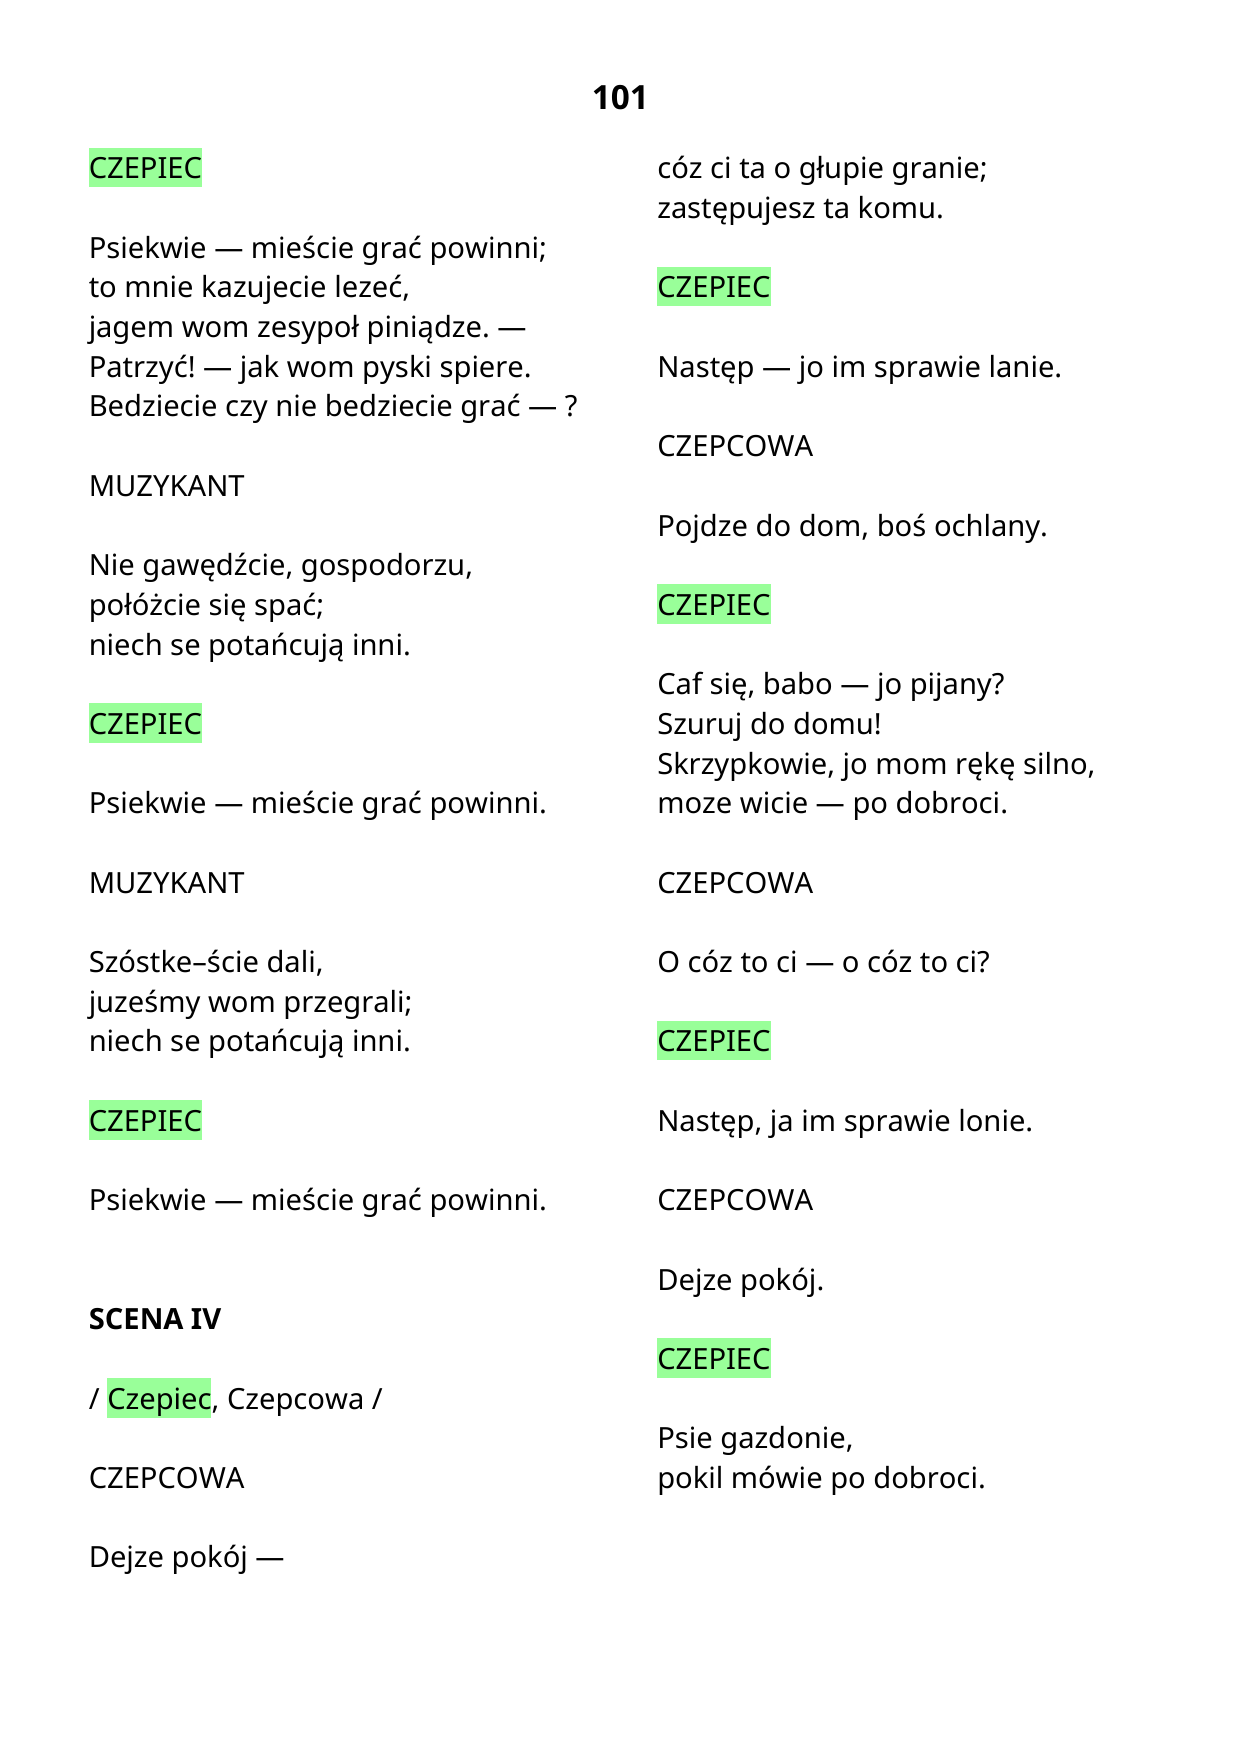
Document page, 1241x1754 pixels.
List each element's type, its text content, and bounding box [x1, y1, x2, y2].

text cóz ci ta o głupie granie; [657, 148, 1152, 187]
text Szóstke–ście dali, [88, 941, 583, 981]
text CZEPIEC [88, 703, 583, 743]
text O cóz to ci — o cóz to ci? [657, 941, 1152, 981]
text MUZYKANT [88, 465, 583, 505]
text CZEPCOWA [88, 1457, 583, 1497]
text CZEPIEC [657, 1021, 1152, 1060]
text Psie gazdonie, [657, 1418, 1152, 1457]
text Nie gawędźcie, gospodorzu, [88, 544, 583, 584]
text / Czepiec, Czepcowa / [88, 1378, 583, 1418]
text Następ, ja im sprawie lonie. [657, 1100, 1152, 1140]
text Psiekwie — mieście grać powinni; [88, 227, 583, 267]
text Szuruj do domu! [657, 703, 1152, 743]
text SCENA IV [88, 1298, 583, 1338]
text CZEPIEC [88, 148, 583, 187]
text CZEPCOWA [657, 1179, 1152, 1219]
text zastępujesz ta komu. [657, 187, 1152, 227]
text pokil mówie po dobroci. [657, 1457, 1152, 1497]
text Patrzyć! — jak wom pyski spiere. [88, 346, 583, 386]
text Caf się, babo — jo pijany? [657, 663, 1152, 703]
text CZEPIEC [657, 267, 1152, 306]
text moze wicie — po dobroci. [657, 783, 1152, 822]
text połóżcie się spać; [88, 584, 583, 624]
text Dejze pokój. [657, 1259, 1152, 1298]
text Następ — jo im sprawie lanie. [657, 346, 1152, 386]
text juześmy wom przegrali; [88, 981, 583, 1021]
text CZEPIEC [88, 1100, 583, 1140]
text CZEPIEC [657, 584, 1152, 624]
text Skrzypkowie, jo mom rękę silno, [657, 743, 1152, 783]
text MUZYKANT [88, 862, 583, 902]
text jagem wom zesypoł piniądze. — [88, 306, 583, 346]
text CZEPCOWA [657, 425, 1152, 465]
text Bedziecie czy nie bedziecie grać — ? [88, 386, 583, 425]
text to mnie kazujecie lezeć, [88, 267, 583, 306]
text Psiekwie — mieście grać powinni. [88, 783, 583, 822]
text Dejze pokój — [88, 1537, 583, 1576]
text niech se potańcują inni. [88, 624, 583, 663]
text CZEPCOWA [657, 862, 1152, 902]
text Psiekwie — mieście grać powinni. [88, 1179, 583, 1219]
text niech se potańcują inni. [88, 1021, 583, 1060]
text Pojdze do dom, boś ochlany. [657, 505, 1152, 544]
text CZEPIEC [657, 1338, 1152, 1378]
